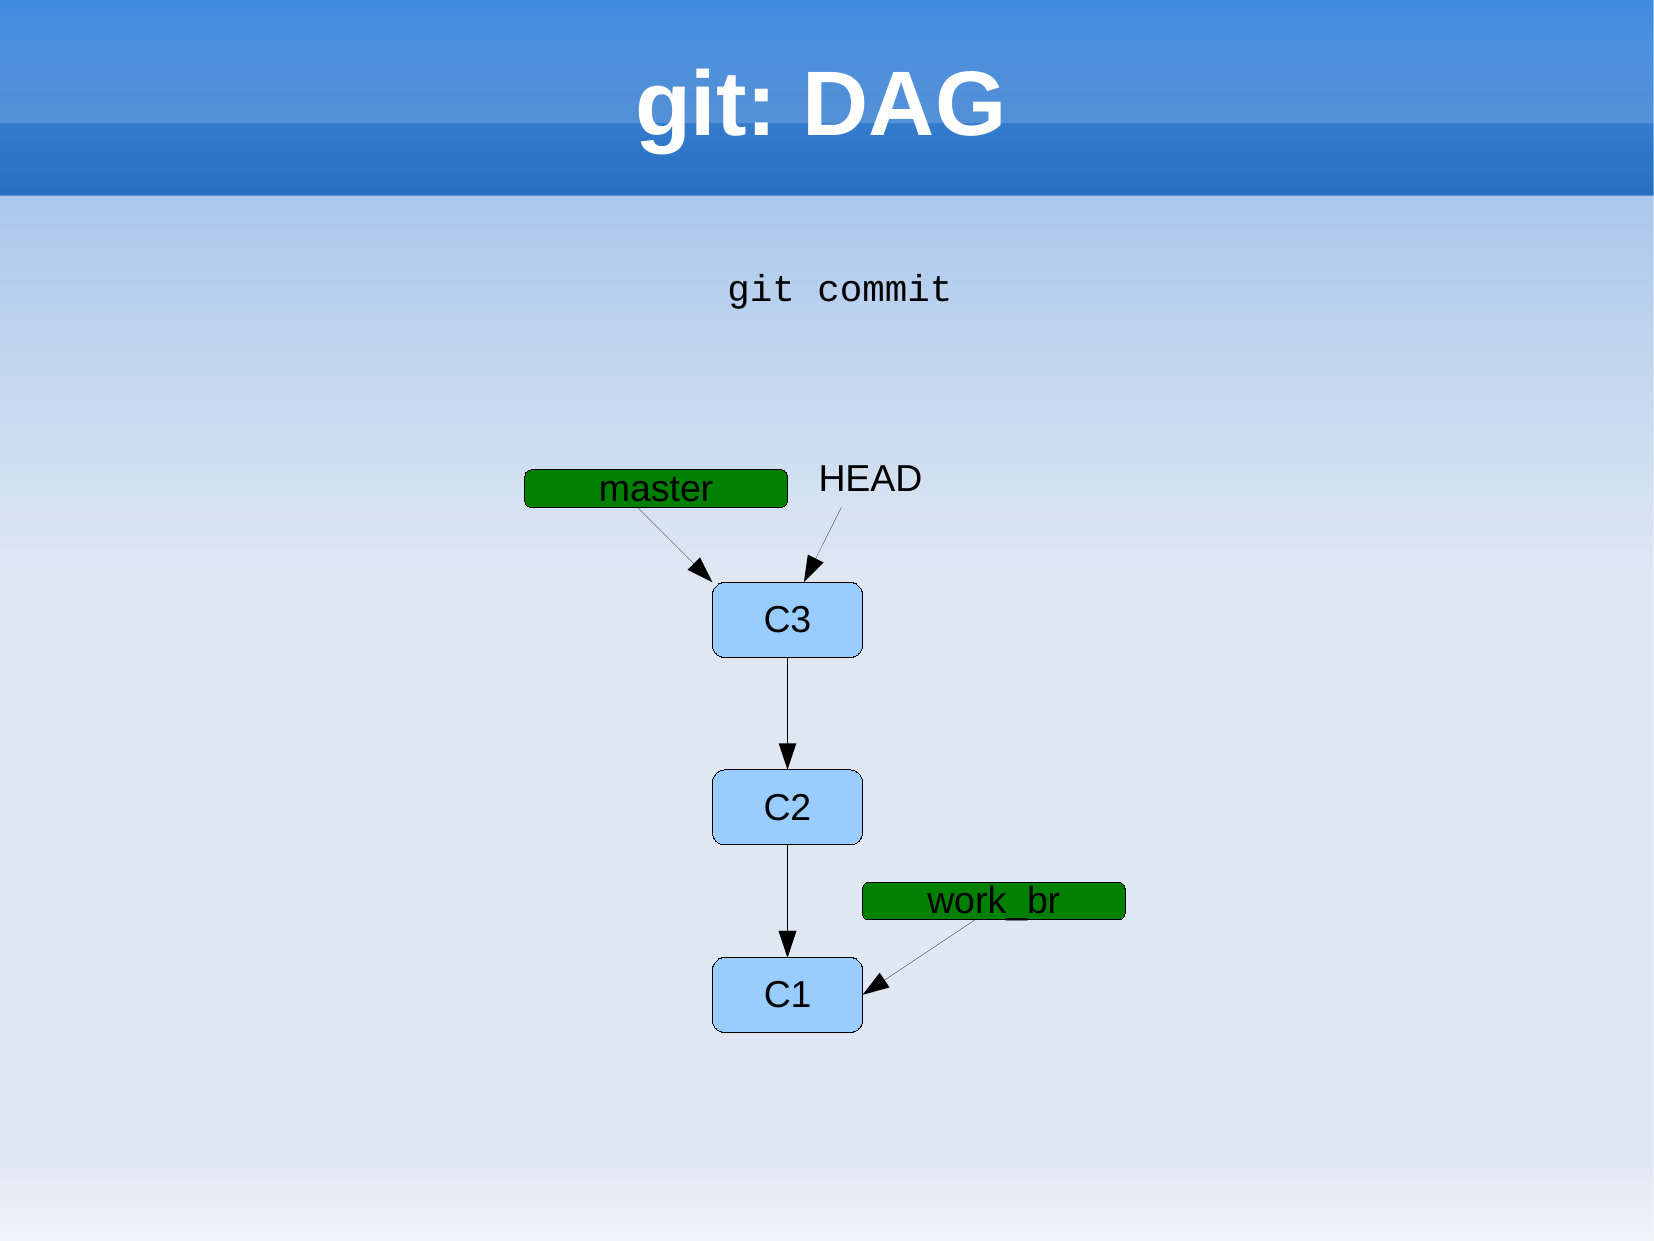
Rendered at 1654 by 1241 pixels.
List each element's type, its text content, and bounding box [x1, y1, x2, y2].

text_box master [524, 469, 788, 508]
title git: DAG [76, 0, 1565, 208]
picture [0, 0, 1654, 1241]
text_box HEAD [803, 450, 938, 508]
text_box C1 [712, 957, 863, 1033]
text_box git commit [712, 262, 968, 320]
text_box work_br [862, 882, 1126, 920]
text_box C3 [712, 582, 863, 658]
text_box C2 [712, 769, 863, 845]
